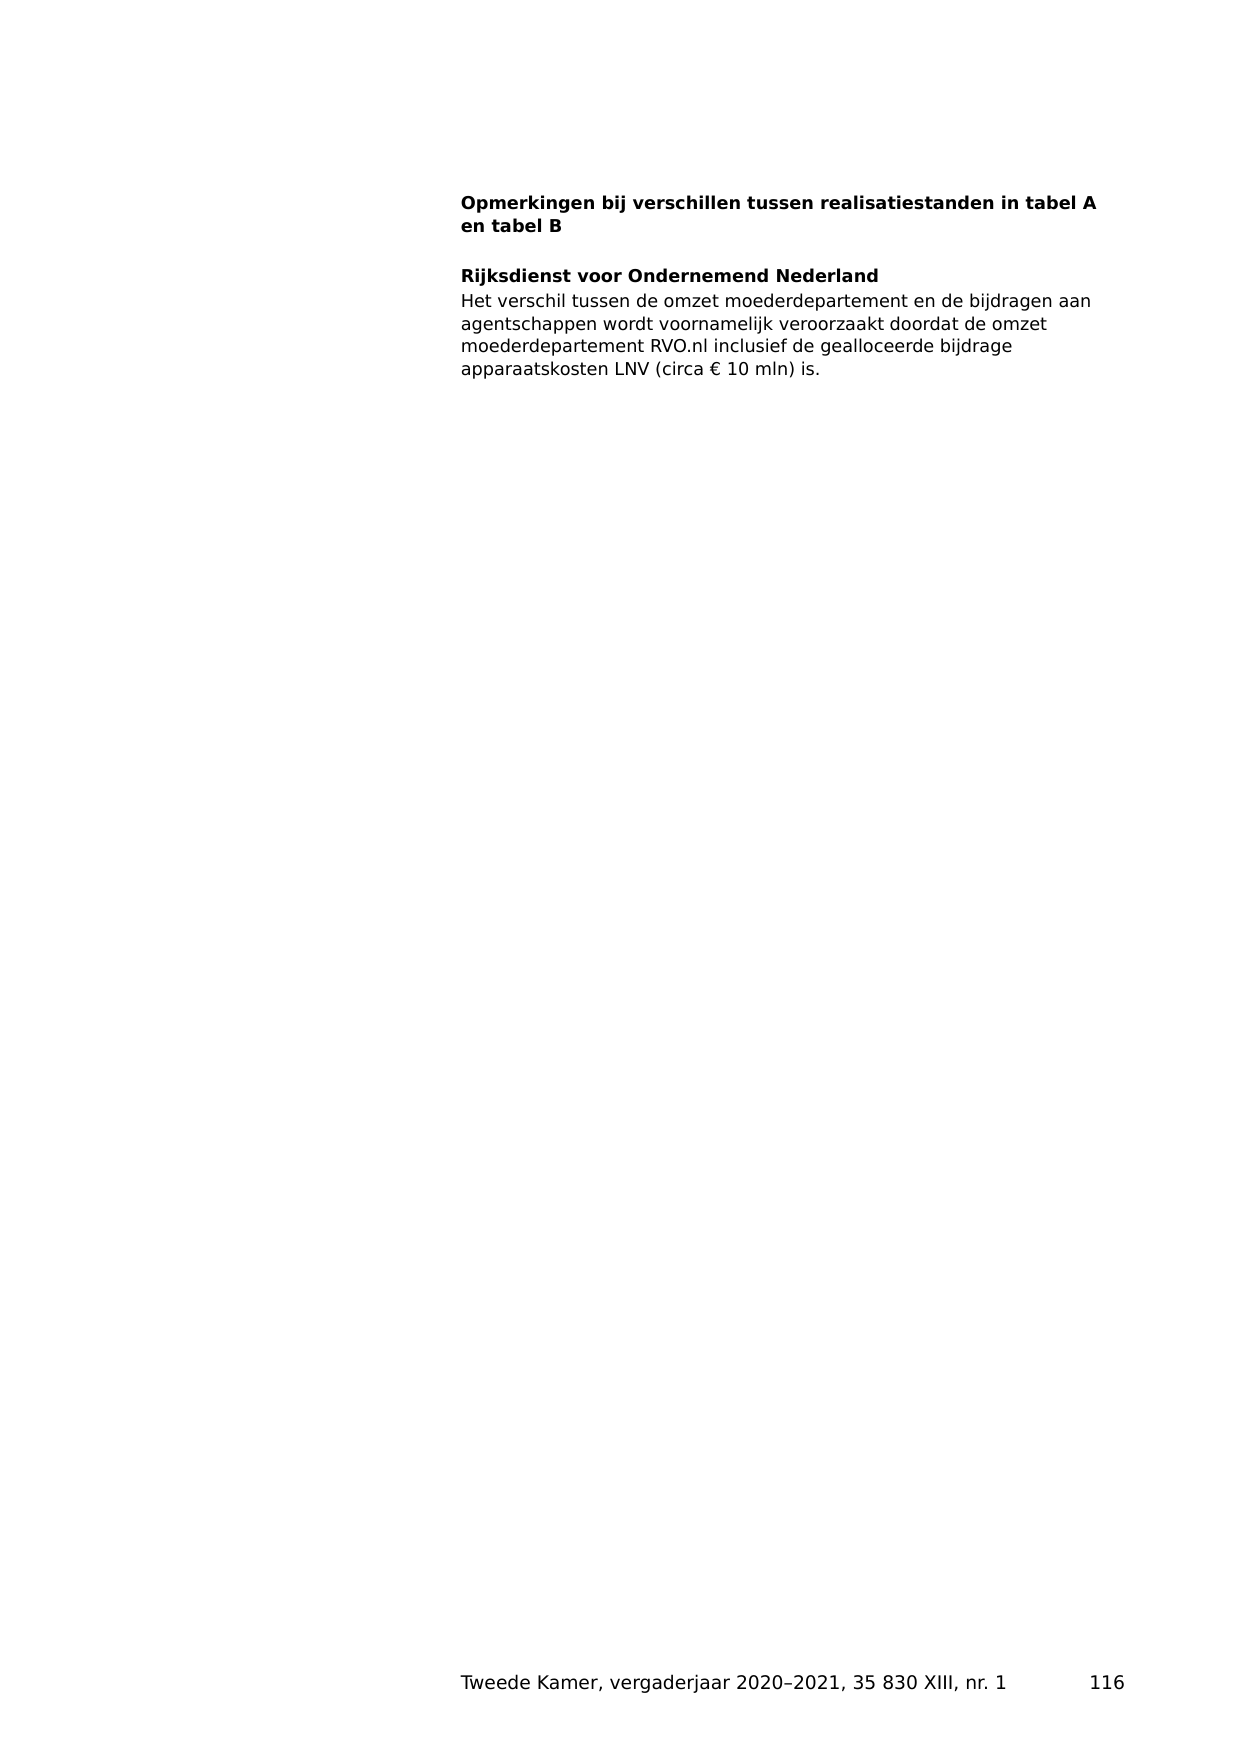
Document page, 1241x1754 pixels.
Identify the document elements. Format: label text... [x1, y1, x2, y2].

text Opmerkingen bij verschillen tussen realisatiestanden in tabel A en tabel B [461, 191, 1125, 237]
text Het verschil tussen de omzet moederdepartement en de bijdragen aan agentschappen wordt voornamelijk veroorzaakt doordat de omzet moederdepartement RVO.nl inclusief de gealloceerde bijdrage apparaatskosten LNV (circa € 10 mln) is. [461, 289, 1125, 380]
text Rijksdienst voor Ondernemend Nederland [461, 264, 1125, 287]
